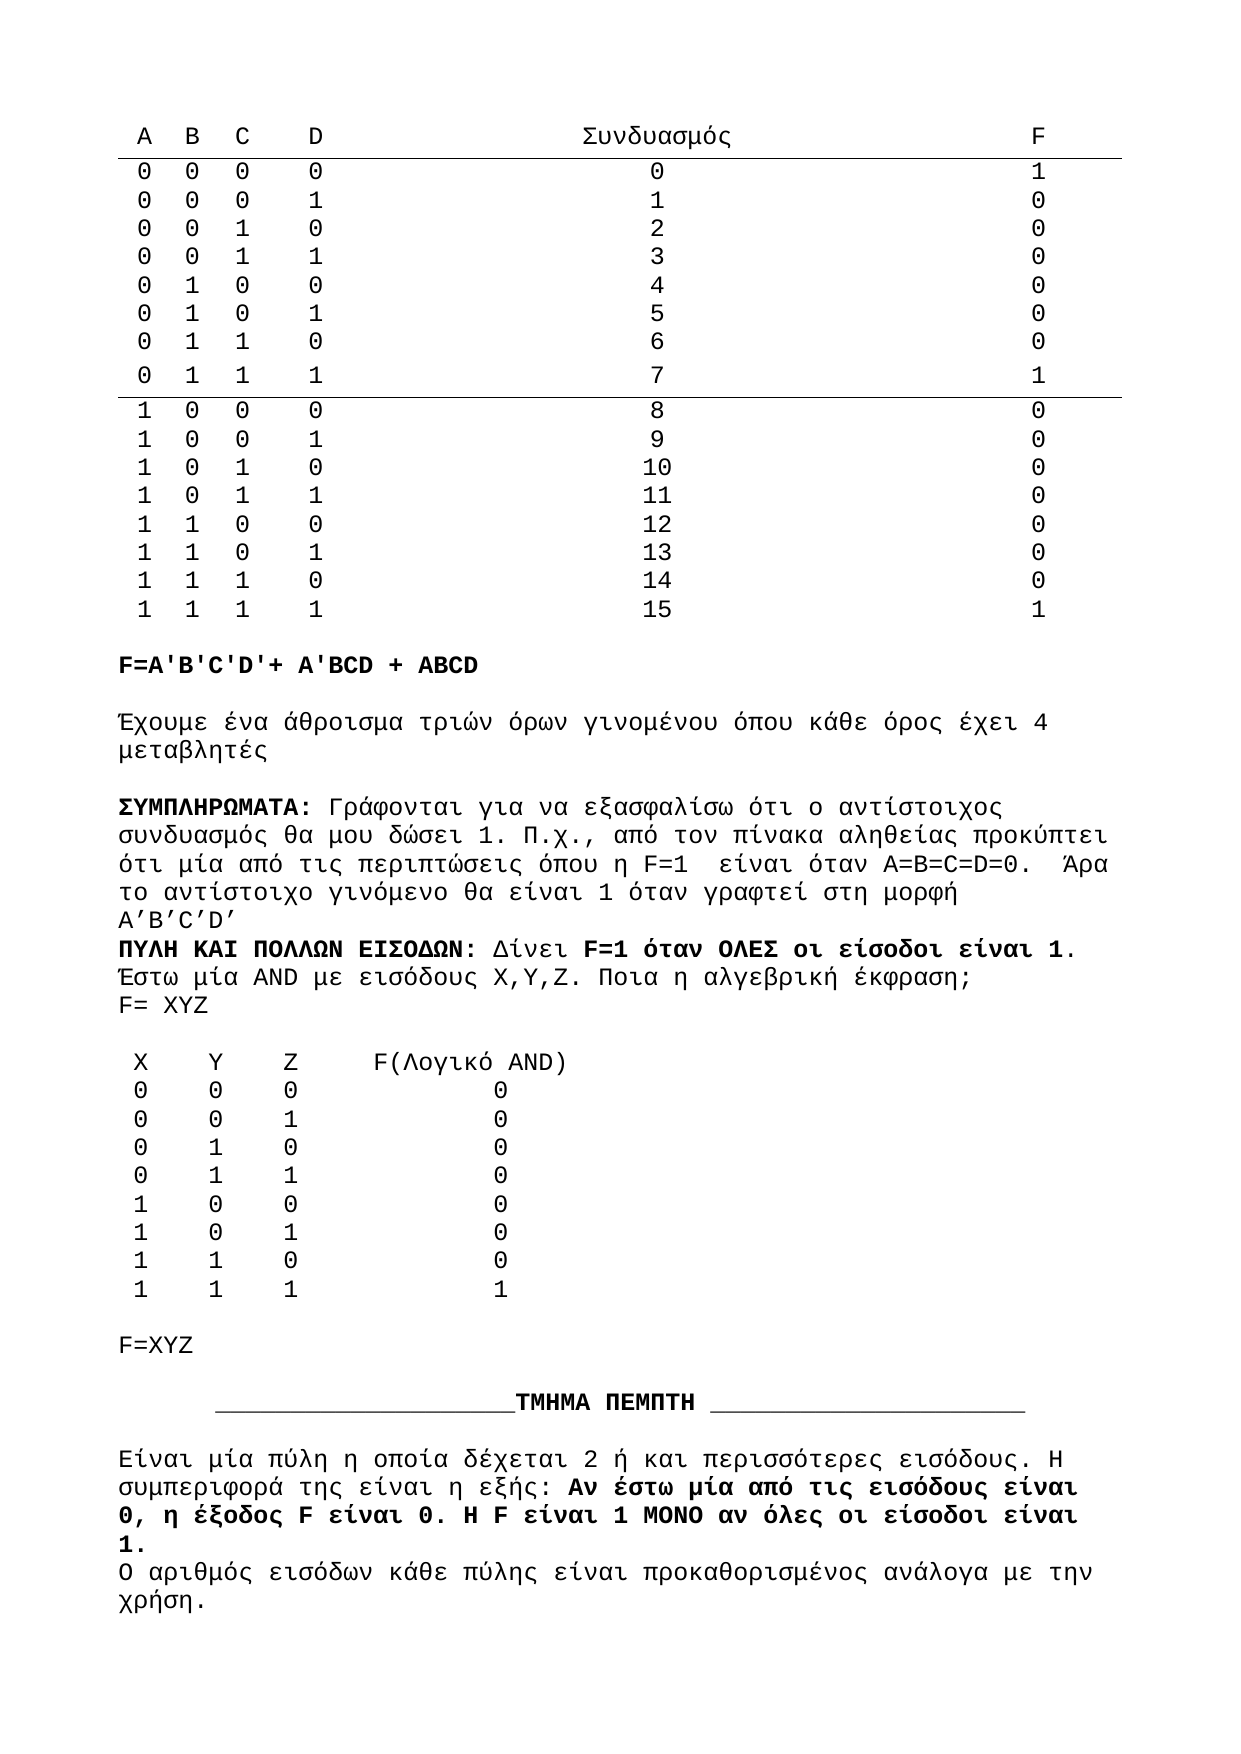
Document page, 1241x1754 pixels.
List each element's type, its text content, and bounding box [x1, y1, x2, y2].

table_cell 0 [955, 511, 1122, 540]
text ΣΥΜΠΛΗΡΩΜΑΤΑ: Γράφονται για να εξασφαλίσω ότι ο αντίστοιχος συνδυασμός θα μου δώσει 1. Π.χ., από τον πίνακα αληθείας προκύπτει ότι μία από τις περιπτώσεις όπου η F=1 είναι όταν A=B=C=D=0. Άρα το αντίστοιχο γινόμενο θα είναι 1 όταν γραφτεί στη μορφή [118, 795, 1122, 908]
table_cell 0 [955, 187, 1122, 216]
table_cell 0 [955, 244, 1122, 272]
text ____________________ΤΜΗΜΑ ΠΕΜΠΤΗ _____________________ [118, 1390, 1122, 1418]
table_cell 0 [171, 398, 213, 426]
table_cell 0 [955, 426, 1122, 455]
table_cell 0 [213, 159, 271, 187]
text F= XYZ [118, 993, 1122, 1021]
table_cell 1 0 1 0 [118, 1220, 614, 1248]
table_cell 0 [955, 398, 1122, 426]
table_cell 1 [213, 568, 271, 596]
table_cell 1 [171, 511, 213, 540]
table_cell 8 [360, 398, 954, 426]
table_cell 0 [271, 272, 359, 301]
table_cell 12 [360, 511, 954, 540]
table_cell 0 [955, 272, 1122, 301]
table_cell 0 [118, 187, 171, 216]
table_cell 4 [360, 272, 954, 301]
table_cell 1 1 0 0 [118, 1248, 614, 1276]
table_cell 0 [118, 357, 171, 397]
table_header Συνδυασμός [360, 118, 954, 158]
table_header C [213, 118, 271, 158]
table_header X Y Z F(Λογικό AND) [118, 1050, 614, 1078]
table_cell 0 [955, 301, 1122, 329]
table_cell 1 [118, 568, 171, 596]
table_cell 9 [360, 426, 954, 455]
table_cell 0 [171, 159, 213, 187]
table_cell 0 [271, 329, 359, 357]
table_header D [271, 118, 359, 158]
table_cell 1 [213, 244, 271, 272]
table_cell 0 [955, 540, 1122, 568]
table_cell 0 [271, 511, 359, 540]
table_cell 0 1 1 0 [118, 1163, 614, 1191]
table_cell 2 [360, 216, 954, 244]
table_cell 0 [171, 244, 213, 272]
table_cell 7 [360, 357, 954, 397]
table_cell 1 [171, 596, 213, 625]
table_cell 1 0 0 0 [118, 1191, 614, 1220]
table_cell 0 [955, 568, 1122, 596]
table_cell 0 [118, 216, 171, 244]
table_cell 1 [271, 244, 359, 272]
table_cell 0 [118, 272, 171, 301]
table_cell 1 [955, 596, 1122, 625]
table_cell 0 [955, 455, 1122, 483]
text Έχουμε ένα άθροισμα τριών όρων γινομένου όπου κάθε όρος έχει 4 μεταβλητές [118, 710, 1122, 766]
table_cell 1 [213, 483, 271, 511]
table_cell 0 [118, 159, 171, 187]
table_cell 1 [118, 398, 171, 426]
table_cell 13 [360, 540, 954, 568]
table_header F [955, 118, 1122, 158]
table_cell 1 [271, 301, 359, 329]
table_cell 1 [171, 329, 213, 357]
table_cell 0 [271, 455, 359, 483]
table_header B [171, 118, 213, 158]
text Είναι μία πύλη η οποία δέχεται 2 ή και περισσότερες εισόδους. Η συμπεριφορά της είναι η εξής: Αν έστω μία από τις εισόδους είναι 0, η έξοδος F είναι 0. Η F είναι 1 ΜΟΝΟ αν όλες οι είσοδοι είναι 1. [118, 1446, 1122, 1560]
text Ο αριθμός εισόδων κάθε πύλης είναι προκαθορισμένος ανάλογα με την χρήση. [118, 1560, 1122, 1616]
text F=A'B'C'D'+ A'BCD + ABCD [118, 653, 1122, 681]
table_cell 0 1 0 0 [118, 1135, 614, 1163]
table_cell 0 [955, 216, 1122, 244]
table_cell 0 [213, 540, 271, 568]
text A’B’C’D’ [118, 908, 1122, 936]
table_cell 1 [360, 187, 954, 216]
table_cell 11 [360, 483, 954, 511]
table_cell 1 [171, 272, 213, 301]
table_cell 1 [118, 540, 171, 568]
table_cell 1 [213, 357, 271, 397]
table_cell 1 [271, 540, 359, 568]
table_cell 6 [360, 329, 954, 357]
table_cell 1 [213, 329, 271, 357]
table_cell 1 1 1 1 [118, 1276, 614, 1305]
table_cell 1 [118, 511, 171, 540]
table_cell 14 [360, 568, 954, 596]
table_cell 1 [118, 426, 171, 455]
table_cell 1 [171, 357, 213, 397]
table_cell 1 [171, 568, 213, 596]
table_cell 0 [955, 483, 1122, 511]
table_cell 1 [213, 455, 271, 483]
table_cell 0 [213, 301, 271, 329]
table_header A [118, 118, 171, 158]
table_cell 1 [955, 159, 1122, 187]
text ΠΥΛΗ ΚΑΙ ΠΟΛΛΩΝ ΕΙΣΟΔΩΝ: Δίνει F=1 όταν ΟΛΕΣ οι είσοδοι είναι 1. Έστω μία AND με εισόδους X,Y,Z. Ποια η αλγεβρική έκφραση; [118, 936, 1122, 993]
table_cell 0 [271, 159, 359, 187]
table_cell 0 [213, 426, 271, 455]
table_cell 1 [271, 187, 359, 216]
table_cell 0 [171, 187, 213, 216]
table_cell 1 [171, 301, 213, 329]
table_cell 1 [118, 596, 171, 625]
table_cell 1 [271, 596, 359, 625]
table_cell 0 0 0 0 [118, 1078, 614, 1106]
table_cell 1 [118, 455, 171, 483]
table_cell 0 [271, 568, 359, 596]
table_cell 5 [360, 301, 954, 329]
table_cell 0 [171, 455, 213, 483]
table_cell 0 [118, 329, 171, 357]
table_cell 1 [171, 540, 213, 568]
table_cell 0 [213, 511, 271, 540]
table_cell 1 [271, 426, 359, 455]
table_cell 0 [171, 483, 213, 511]
table_cell 1 [213, 216, 271, 244]
table_cell 1 [271, 483, 359, 511]
table_cell 0 [118, 244, 171, 272]
table_cell 0 [213, 187, 271, 216]
table_cell 0 [271, 216, 359, 244]
table_cell 10 [360, 455, 954, 483]
table_cell 0 [171, 216, 213, 244]
table_cell 0 [118, 301, 171, 329]
table_cell 0 [213, 272, 271, 301]
table_cell 1 [955, 357, 1122, 397]
table_cell 1 [271, 357, 359, 397]
table_cell 0 [955, 329, 1122, 357]
table_cell 15 [360, 596, 954, 625]
table_cell 1 [213, 596, 271, 625]
table_cell 0 [213, 398, 271, 426]
table_cell 0 [271, 398, 359, 426]
table_cell 3 [360, 244, 954, 272]
table_cell 1 [118, 483, 171, 511]
table_cell 0 [360, 159, 954, 187]
text F=XYZ [118, 1333, 1122, 1361]
table_cell 0 0 1 0 [118, 1106, 614, 1135]
table_cell 0 [171, 426, 213, 455]
